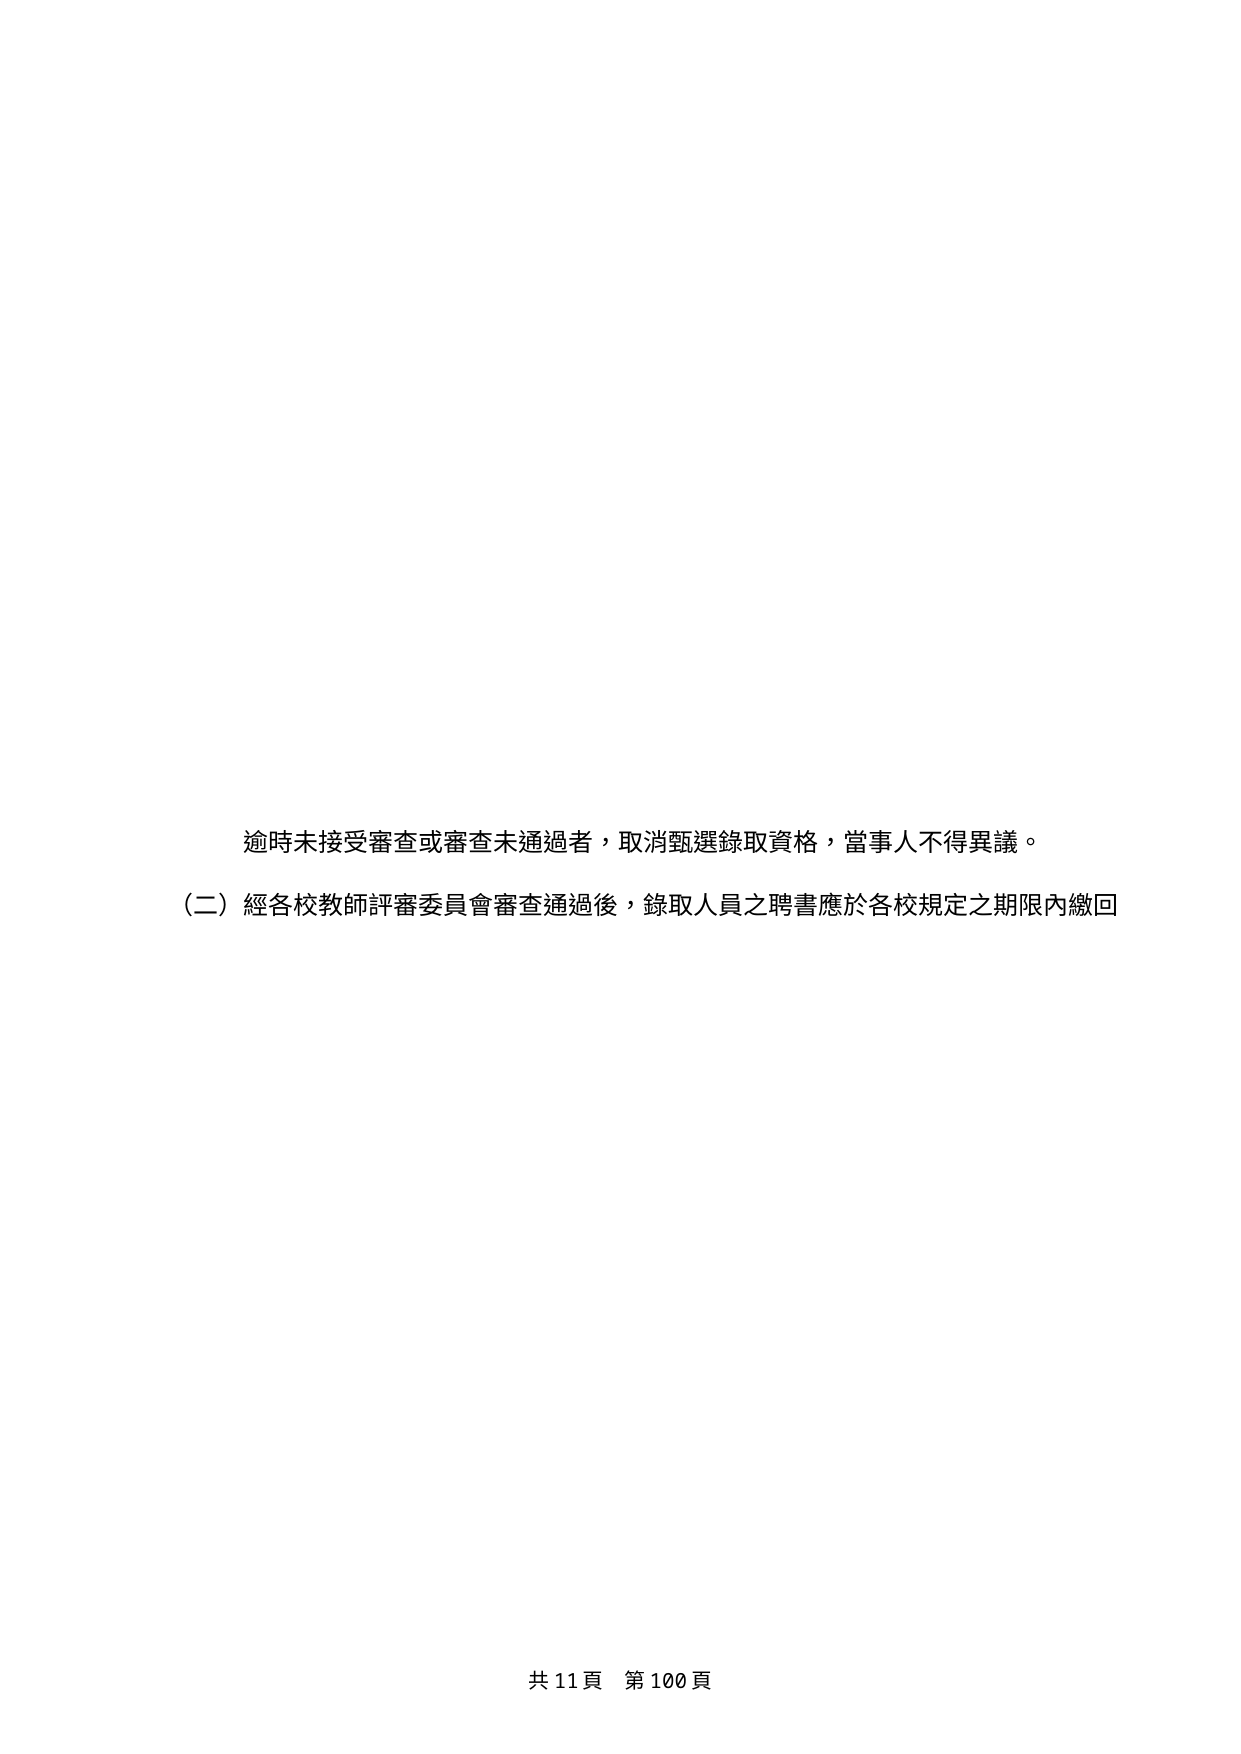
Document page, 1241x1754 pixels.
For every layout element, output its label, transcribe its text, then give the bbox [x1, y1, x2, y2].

text 逾時未接受審查或審查未通過者，取消甄選錄取資格，當事人不得異議。 [168, 799, 1122, 862]
text （二）經各校教師評審委員會審查通過後，錄取人員之聘書應於各校規定之期限內繳回 [168, 862, 1122, 924]
